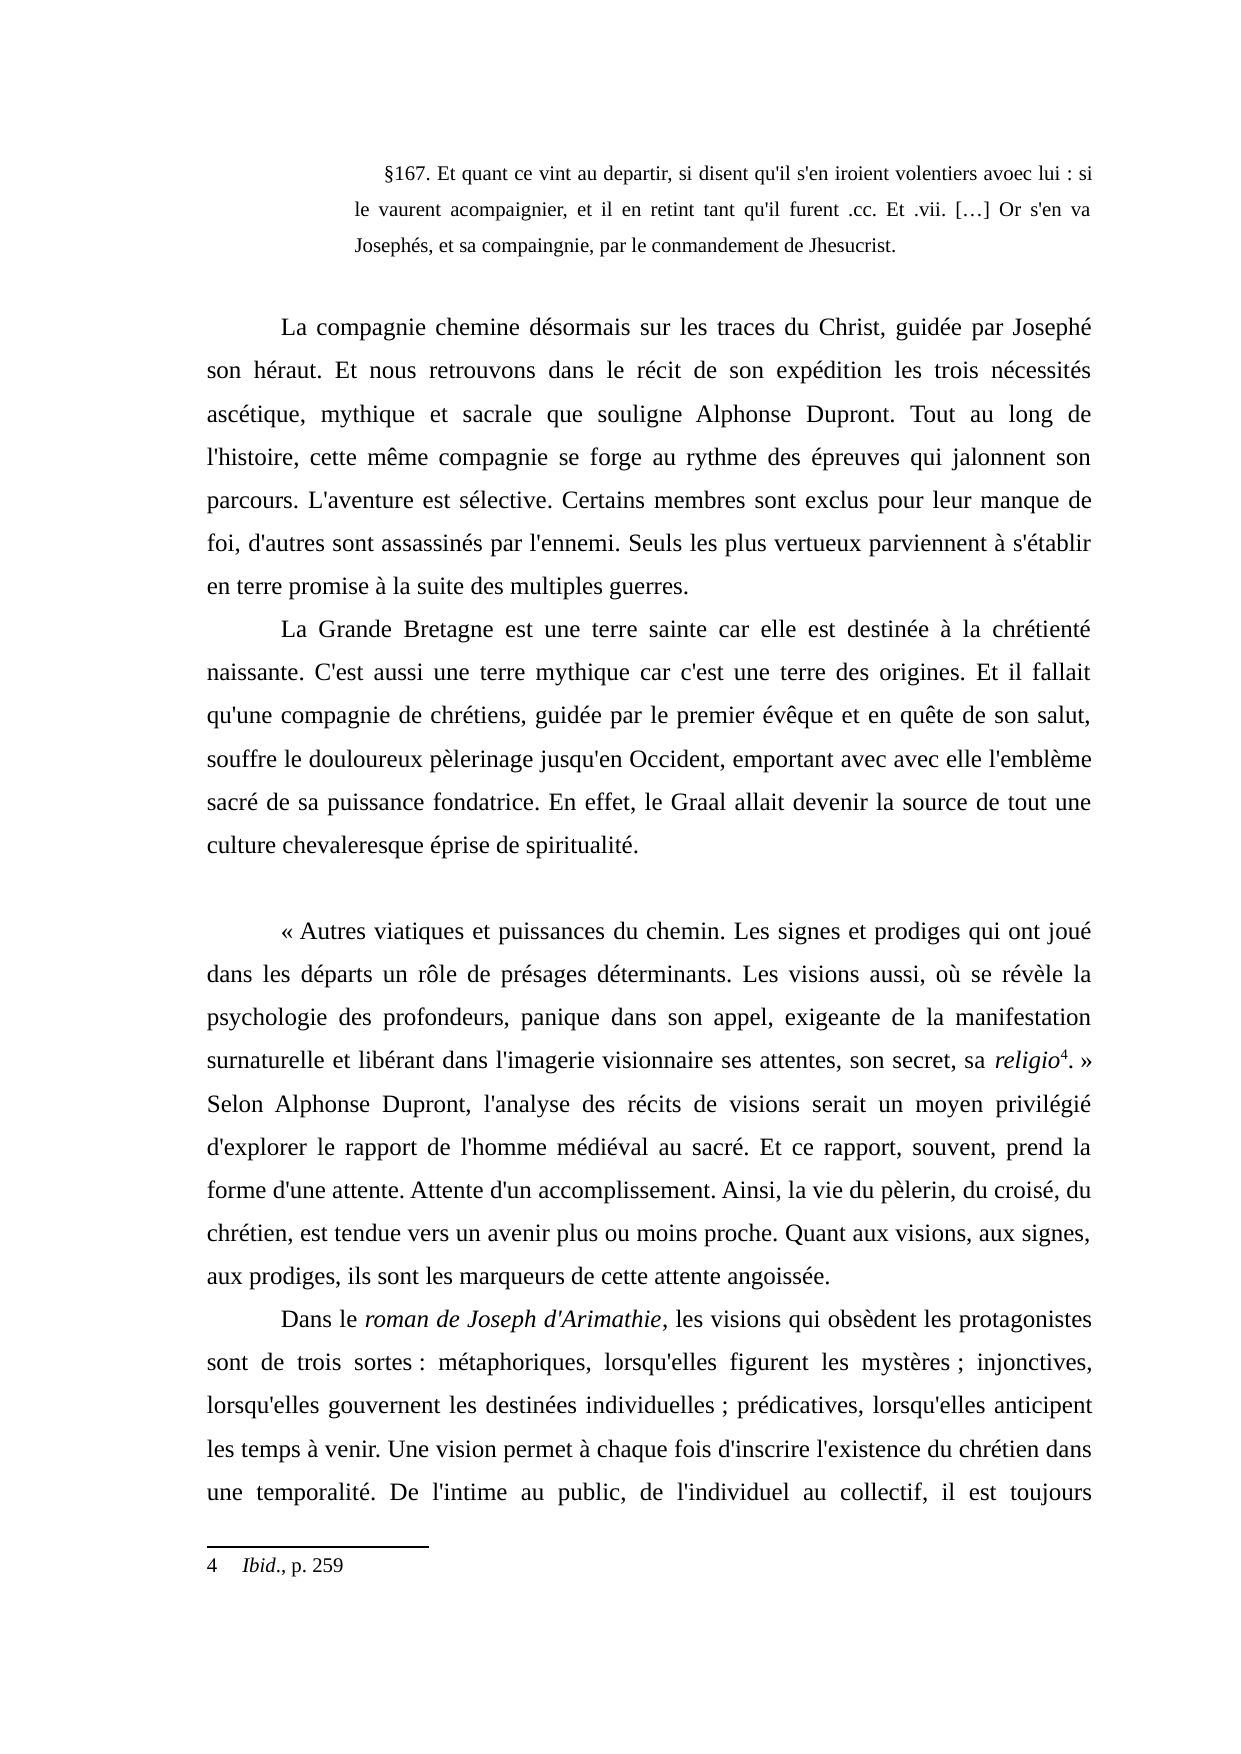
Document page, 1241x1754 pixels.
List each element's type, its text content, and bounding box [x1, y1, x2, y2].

text « Autres viatiques et puissances du chemin. Les signes et prodiges qui ont joué dans les départs un rôle de présages déterminants. Les visions aussi, où se révèle la psychologie des profondeurs, panique dans son appel, exigeante de la manifestation surnaturelle et libérant dans l'imagerie visionnaire ses attentes, son secret, sa religio. » Selon Alphonse Dupront, l'analyse des récits de visions serait un moyen privilégié d'explorer le rapport de l'homme médiéval au sacré. Et ce rapport, souvent, prend la forme d'une attente. Attente d'un accomplissement. Ainsi, la vie du pèlerin, du croisé, du chrétien, est tendue vers un avenir plus ou moins proche. Quant aux visions, aux signes, aux prodiges, ils sont les marqueurs de cette attente angoissée. [207, 916, 1093, 1290]
text Dans le roman de Joseph d'Arimathie, les visions qui obsèdent les protagonistes sont de trois sortes : métaphoriques, lorsqu'elles figurent les mystères ; injonctives, lorsqu'elles gouvernent les destinées individuelles ; prédicatives, lorsqu'elles anticipent les temps à venir. Une vision permet à chaque fois d'inscrire l'existence du chrétien dans une temporalité. De l'intime au public, de l'individuel au collectif, il est toujours [207, 1304, 1093, 1506]
text La compagnie chemine désormais sur les traces du Christ, guidée par Josephé son héraut. Et nous retrouvons dans le récit de son expédition les trois nécessités ascétique, mythique et sacrale que souligne Alphonse Dupront. Tout au long de l'histoire, cette même compagnie se forge au rythme des épreuves qui jalonnent son parcours. L'aventure est sélective. Certains membres sont exclus pour leur manque de foi, d'autres sont assassinés par l'ennemi. Seuls les plus vertueux parviennent à s'établir en terre promise à la suite des multiples guerres. [207, 312, 1093, 600]
text Ibid., p. 259 [207, 1553, 1093, 1577]
text §167. Et quant ce vint au departir, si disent qu'il s'en iroient volentiers avoec lui : si le vaurent acompaignier, et il en retint tant qu'il furent .cc. Et .vii. […] Or s'en va Josephés, et sa compaingnie, par le conmandement de Jhesucrist. [354, 161, 1093, 257]
text La Grande Bretagne est une terre sainte car elle est destinée à la chrétienté naissante. C'est aussi une terre mythique car c'est une terre des origines. Et il fallait qu'une compagnie de chrétiens, guidée par le premier évêque et en quête de son salut, souffre le douloureux pèlerinage jusqu'en Occident, emportant avec avec elle l'emblème sacré de sa puissance fondatrice. En effet, le Graal allait devenir la source de tout une culture chevaleresque éprise de spiritualité. [207, 614, 1093, 859]
